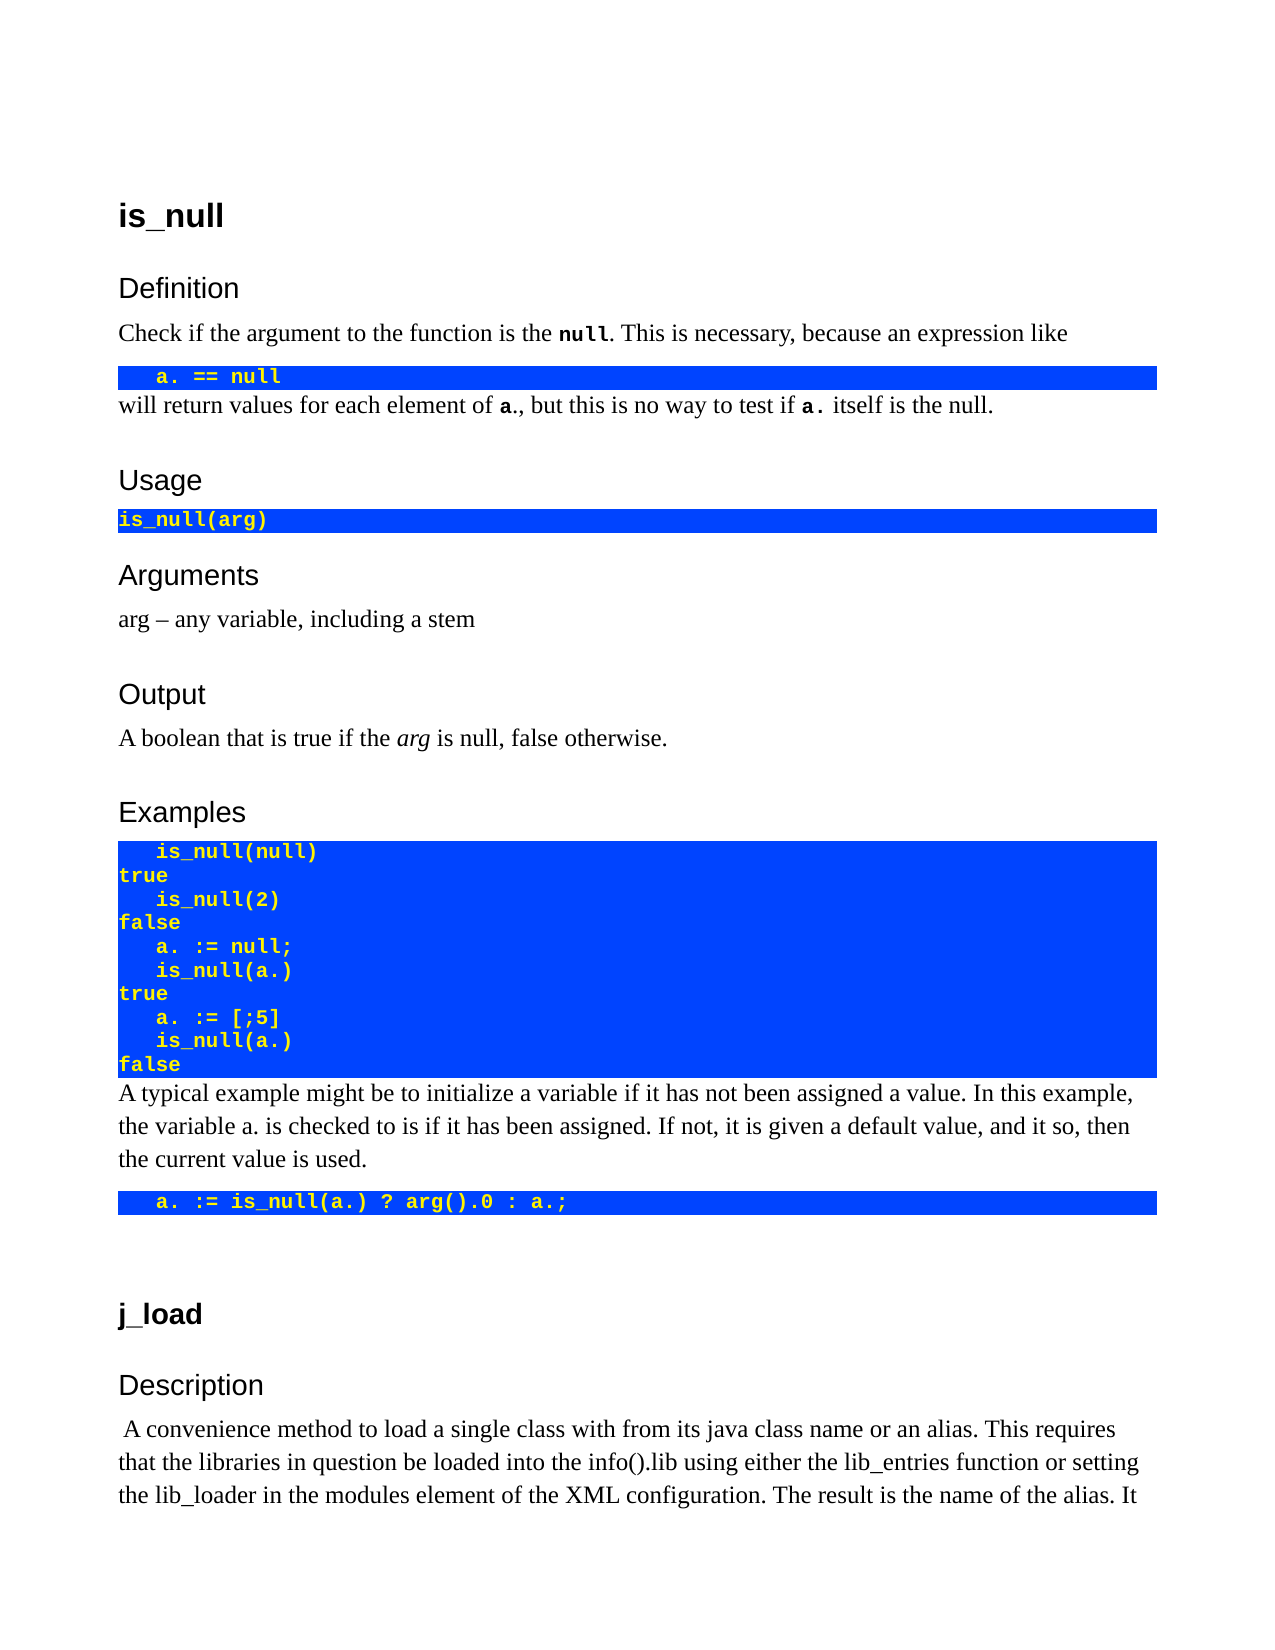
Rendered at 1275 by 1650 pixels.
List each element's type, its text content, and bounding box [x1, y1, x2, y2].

text A typical example might be to initialize a variable if it has not been assigned a value. In this example, the variable a. is checked to is if it has been assigned. If not, it is given a default value, and it so, then the current value is used. [118, 1078, 1157, 1173]
text is_null(arg) [118, 509, 1157, 533]
subtitle j_load [118, 1230, 1157, 1331]
text will return values for each element of a., but this is no way to test if a. itself is the null. [118, 390, 1157, 419]
text arg – any variable, including a stem [118, 604, 1157, 633]
text false [118, 912, 1157, 936]
subtitle Description [118, 1368, 1157, 1402]
text is_null(null) [118, 841, 1157, 865]
subtitle Output [118, 677, 1157, 710]
text true [118, 865, 1157, 889]
text a. == null [118, 366, 1157, 390]
text a. := null; [118, 936, 1157, 959]
text a. := [;5] [118, 1007, 1157, 1031]
subtitle Usage [118, 463, 1157, 497]
text false [118, 1054, 1157, 1078]
subtitle Arguments [118, 558, 1157, 592]
subtitle Examples [118, 795, 1157, 829]
text A boolean that is true if the arg is null, false otherwise. [118, 723, 1157, 751]
subtitle is_null [118, 118, 1157, 234]
text A convenience method to load a single class with from its java class name or an alias. This requires that the libraries in question be loaded into the info().lib using either the lib_entries function or setting the lib_loader in the modules element of the XML configuration. The result is the name of the alias. It [118, 1414, 1157, 1509]
text Check if the argument to the function is the null. This is necessary, because an expression like [118, 318, 1157, 347]
text is_null(a.) [118, 959, 1157, 983]
text is_null(2) [118, 889, 1157, 912]
text is_null(a.) [118, 1031, 1157, 1054]
subtitle Definition [118, 272, 1157, 305]
text true [118, 983, 1157, 1007]
text a. := is_null(a.) ? arg().0 : a.; [118, 1191, 1157, 1215]
